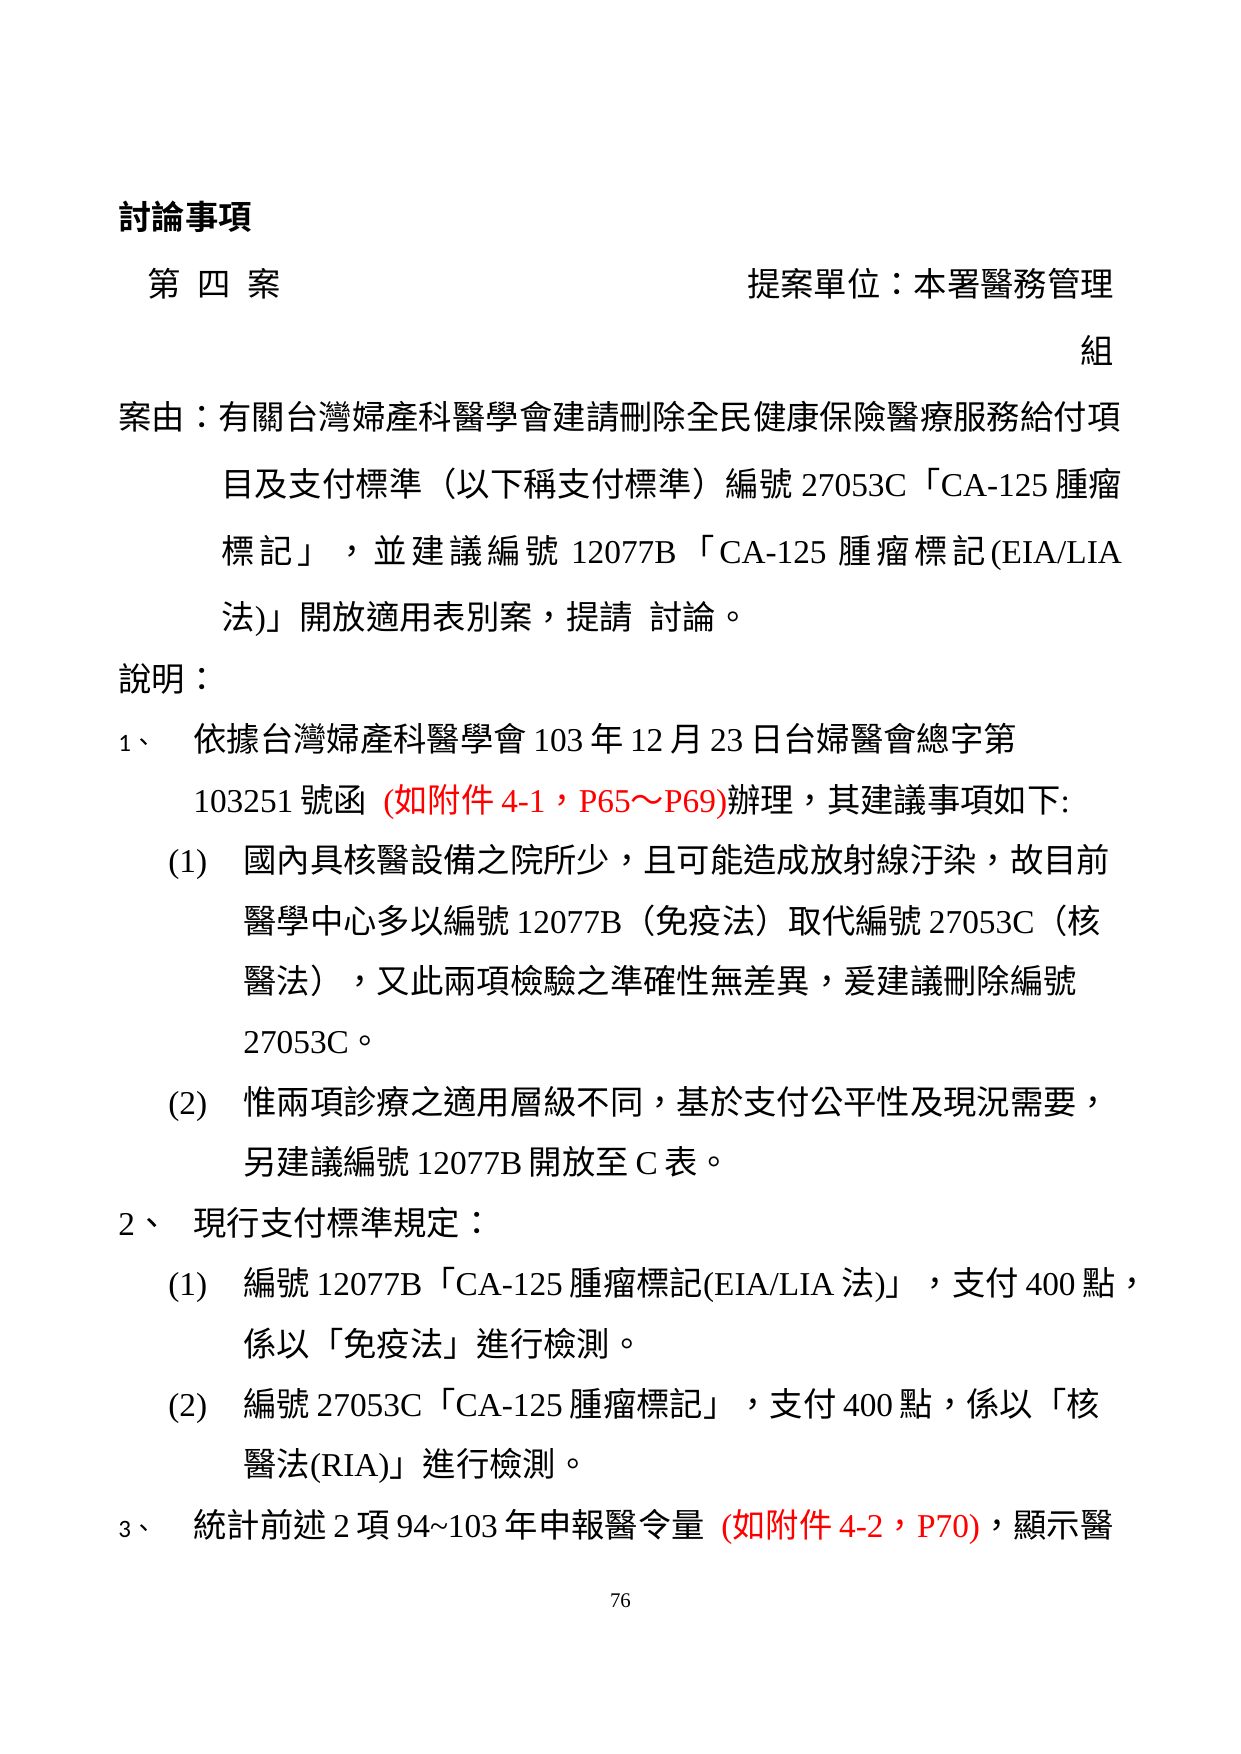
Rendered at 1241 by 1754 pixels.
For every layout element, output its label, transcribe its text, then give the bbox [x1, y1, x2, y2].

list 編號12077B「CA-125腫瘤標記(EIA/LIA法)」，支付400點，係以「免疫法」進行檢測。 [168, 1247, 1122, 1368]
list 惟兩項診療之適用層級不同，基於支付公平性及現況需要，另建議編號12077B開放至C表。 [168, 1066, 1122, 1187]
list 統計前述2項94~103年申報醫令量 (如附件4-2，P70)，顯示醫 [118, 1489, 1122, 1549]
text 說明： [118, 643, 1122, 703]
list 國內具核醫設備之院所少，且可能造成放射線汙染，故目前醫學中心多以編號12077B（免疫法）取代編號27053C（核醫法），又此兩項檢驗之準確性無差異，爰建議刪除編號27053C。 [168, 824, 1122, 1066]
text 第 四 案 提案單位：本署醫務管理組 [118, 243, 1113, 376]
text 案由：有關台灣婦產科醫學會建請刪除全民健康保險醫療服務給付項目及支付標準（以下稱支付標準）編號27053C「CA-125腫瘤標記」，並建議編號12077B「CA-125腫瘤標記(EIA/LIA法)」開放適用表別案，提請 討論。 [118, 376, 1122, 643]
list 現行支付標準規定： [118, 1187, 1122, 1247]
text 討論事項 [118, 176, 1122, 243]
list 編號27053C「CA-125腫瘤標記」，支付400點，係以「核醫法(RIA)」進行檢測。 [168, 1368, 1122, 1489]
list 依據台灣婦產科醫學會103年12月23日台婦醫會總字第103251號函 (如附件4-1，P65～P69)辦理，其建議事項如下: [118, 703, 1122, 824]
